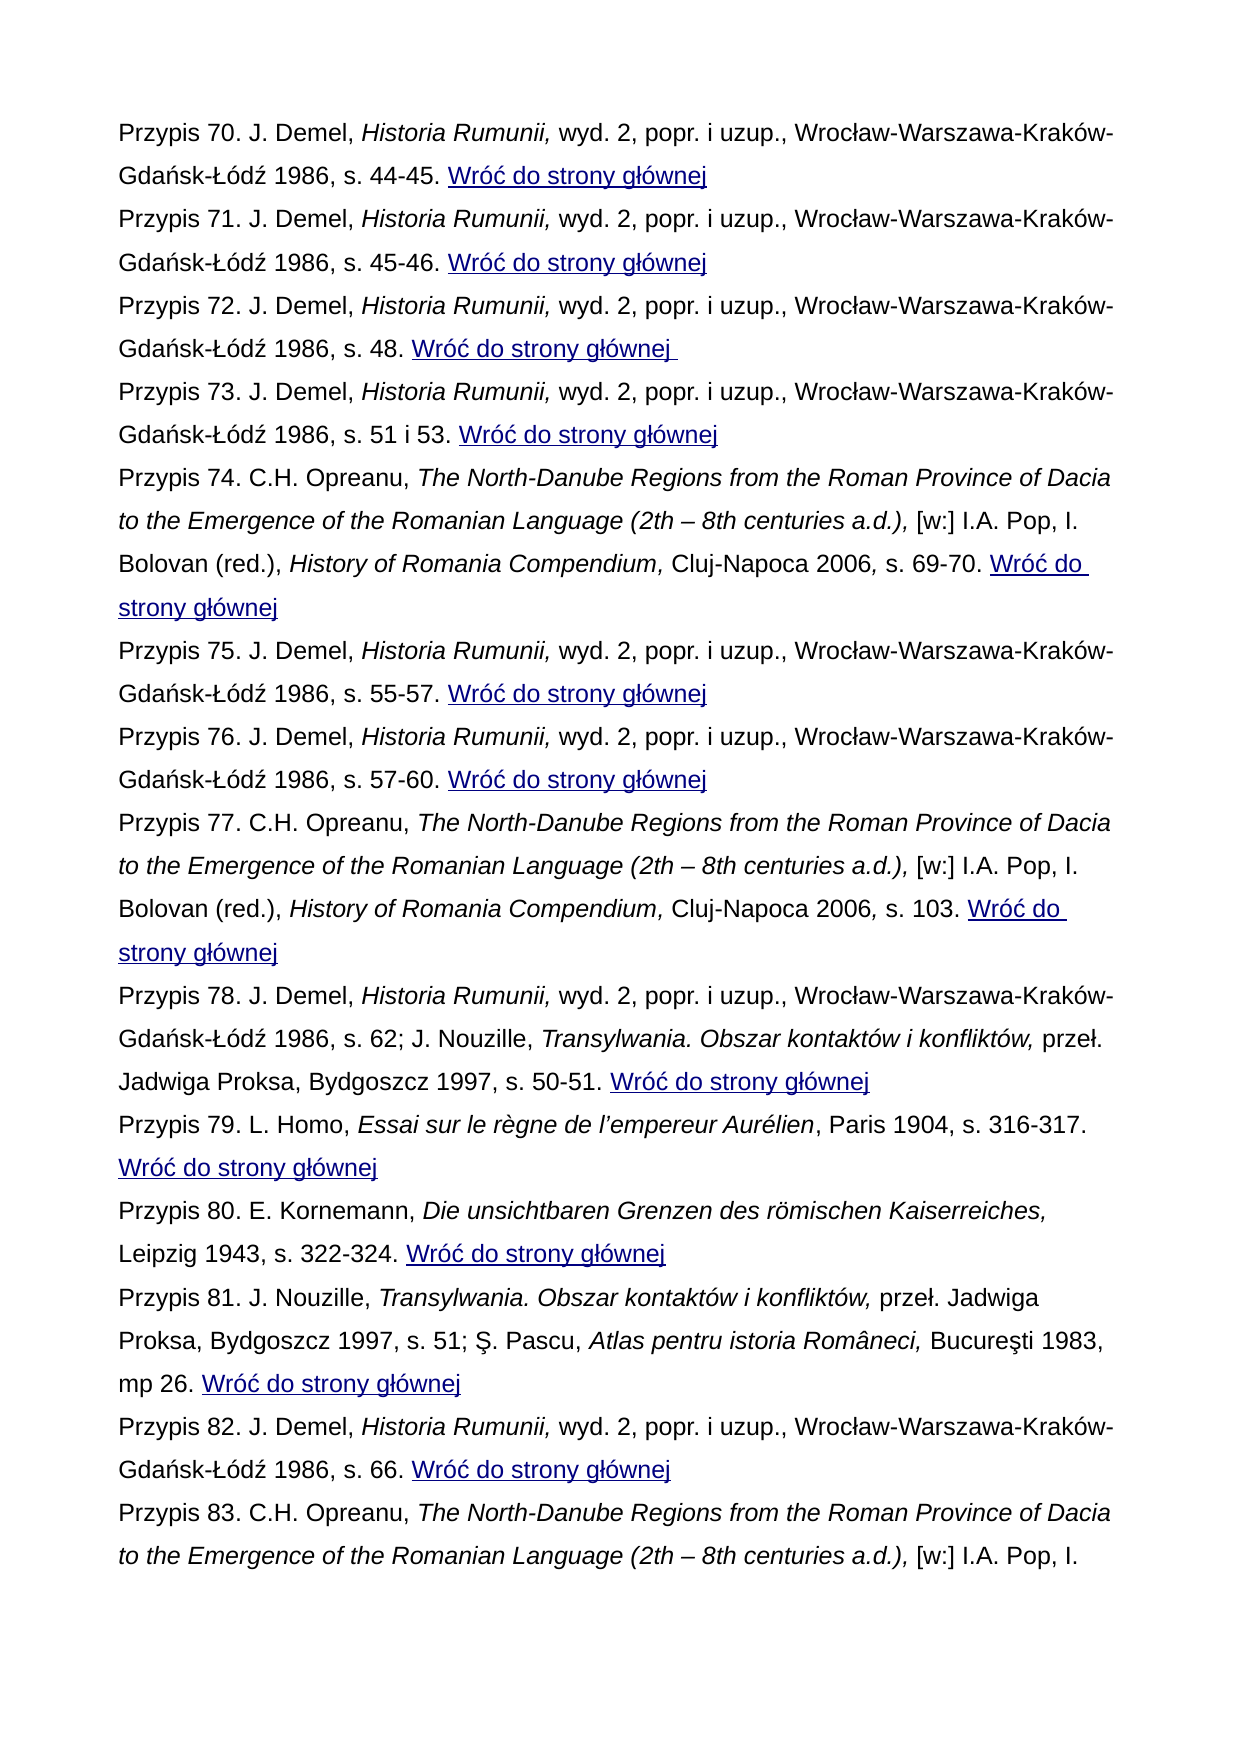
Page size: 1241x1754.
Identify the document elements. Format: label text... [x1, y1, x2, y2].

text Przypis 75. J. Demel, Historia Rumunii, wyd. 2, popr. i uzup., Wrocław-Warszawa-Kraków-Gdańsk-Łódź 1986, s. 55-57. Wróć do strony głównej [118, 636, 1122, 707]
text Przypis 80. E. Kornemann, Die unsichtbaren Grenzen des römischen Kaiserreiches, Leipzig 1943, s. 322-324. Wróć do strony głównej [118, 1196, 1122, 1268]
text Przypis 77. C.H. Opreanu, The North-Danube Regions from the Roman Province of Dacia to the Emergence of the Romanian Language (2th – 8th centuries a.d.), [w:] I.A. Pop, I. Bolovan (red.), History of Romania Compendium, Cluj-Napoca 2006, s. 103. Wróć do strony głównej [118, 808, 1122, 966]
text Przypis 72. J. Demel, Historia Rumunii, wyd. 2, popr. i uzup., Wrocław-Warszawa-Kraków-Gdańsk-Łódź 1986, s. 48. Wróć do strony głównej [118, 291, 1122, 362]
text Przypis 81. J. Nouzille, Transylwania. Obszar kontaktów i konfliktów, przeł. Jadwiga Proksa, Bydgoszcz 1997, s. 51; Ş. Pascu, Atlas pentru istoria Româneci, Bucureşti 1983, mp 26. Wróć do strony głównej [118, 1282, 1122, 1397]
text Przypis 76. J. Demel, Historia Rumunii, wyd. 2, popr. i uzup., Wrocław-Warszawa-Kraków-Gdańsk-Łódź 1986, s. 57-60. Wróć do strony głównej [118, 722, 1122, 794]
text Przypis 71. J. Demel, Historia Rumunii, wyd. 2, popr. i uzup., Wrocław-Warszawa-Kraków-Gdańsk-Łódź 1986, s. 45-46. Wróć do strony głównej [118, 204, 1122, 276]
text Przypis 78. J. Demel, Historia Rumunii, wyd. 2, popr. i uzup., Wrocław-Warszawa-Kraków-Gdańsk-Łódź 1986, s. 62; J. Nouzille, Transylwania. Obszar kontaktów i konfliktów, przeł. Jadwiga Proksa, Bydgoszcz 1997, s. 50-51. Wróć do strony głównej [118, 981, 1122, 1096]
text Przypis 70. J. Demel, Historia Rumunii, wyd. 2, popr. i uzup., Wrocław-Warszawa-Kraków-Gdańsk-Łódź 1986, s. 44-45. Wróć do strony głównej [118, 118, 1122, 190]
text Przypis 82. J. Demel, Historia Rumunii, wyd. 2, popr. i uzup., Wrocław-Warszawa-Kraków-Gdańsk-Łódź 1986, s. 66. Wróć do strony głównej [118, 1412, 1122, 1484]
text Przypis 79. L. Homo, Essai sur le règne de l’empereur Aurélien, Paris 1904, s. 316-317. Wróć do strony głównej [118, 1110, 1122, 1182]
text Przypis 83. C.H. Opreanu, The North-Danube Regions from the Roman Province of Dacia to the Emergence of the Romanian Language (2th – 8th centuries a.d.), [w:] I.A. Pop, I. [118, 1498, 1122, 1570]
text Przypis 73. J. Demel, Historia Rumunii, wyd. 2, popr. i uzup., Wrocław-Warszawa-Kraków-Gdańsk-Łódź 1986, s. 51 i 53. Wróć do strony głównej [118, 377, 1122, 449]
text Przypis 74. C.H. Opreanu, The North-Danube Regions from the Roman Province of Dacia to the Emergence of the Romanian Language (2th – 8th centuries a.d.), [w:] I.A. Pop, I. Bolovan (red.), History of Romania Compendium, Cluj-Napoca 2006, s. 69-70. Wróć do strony głównej [118, 463, 1122, 621]
